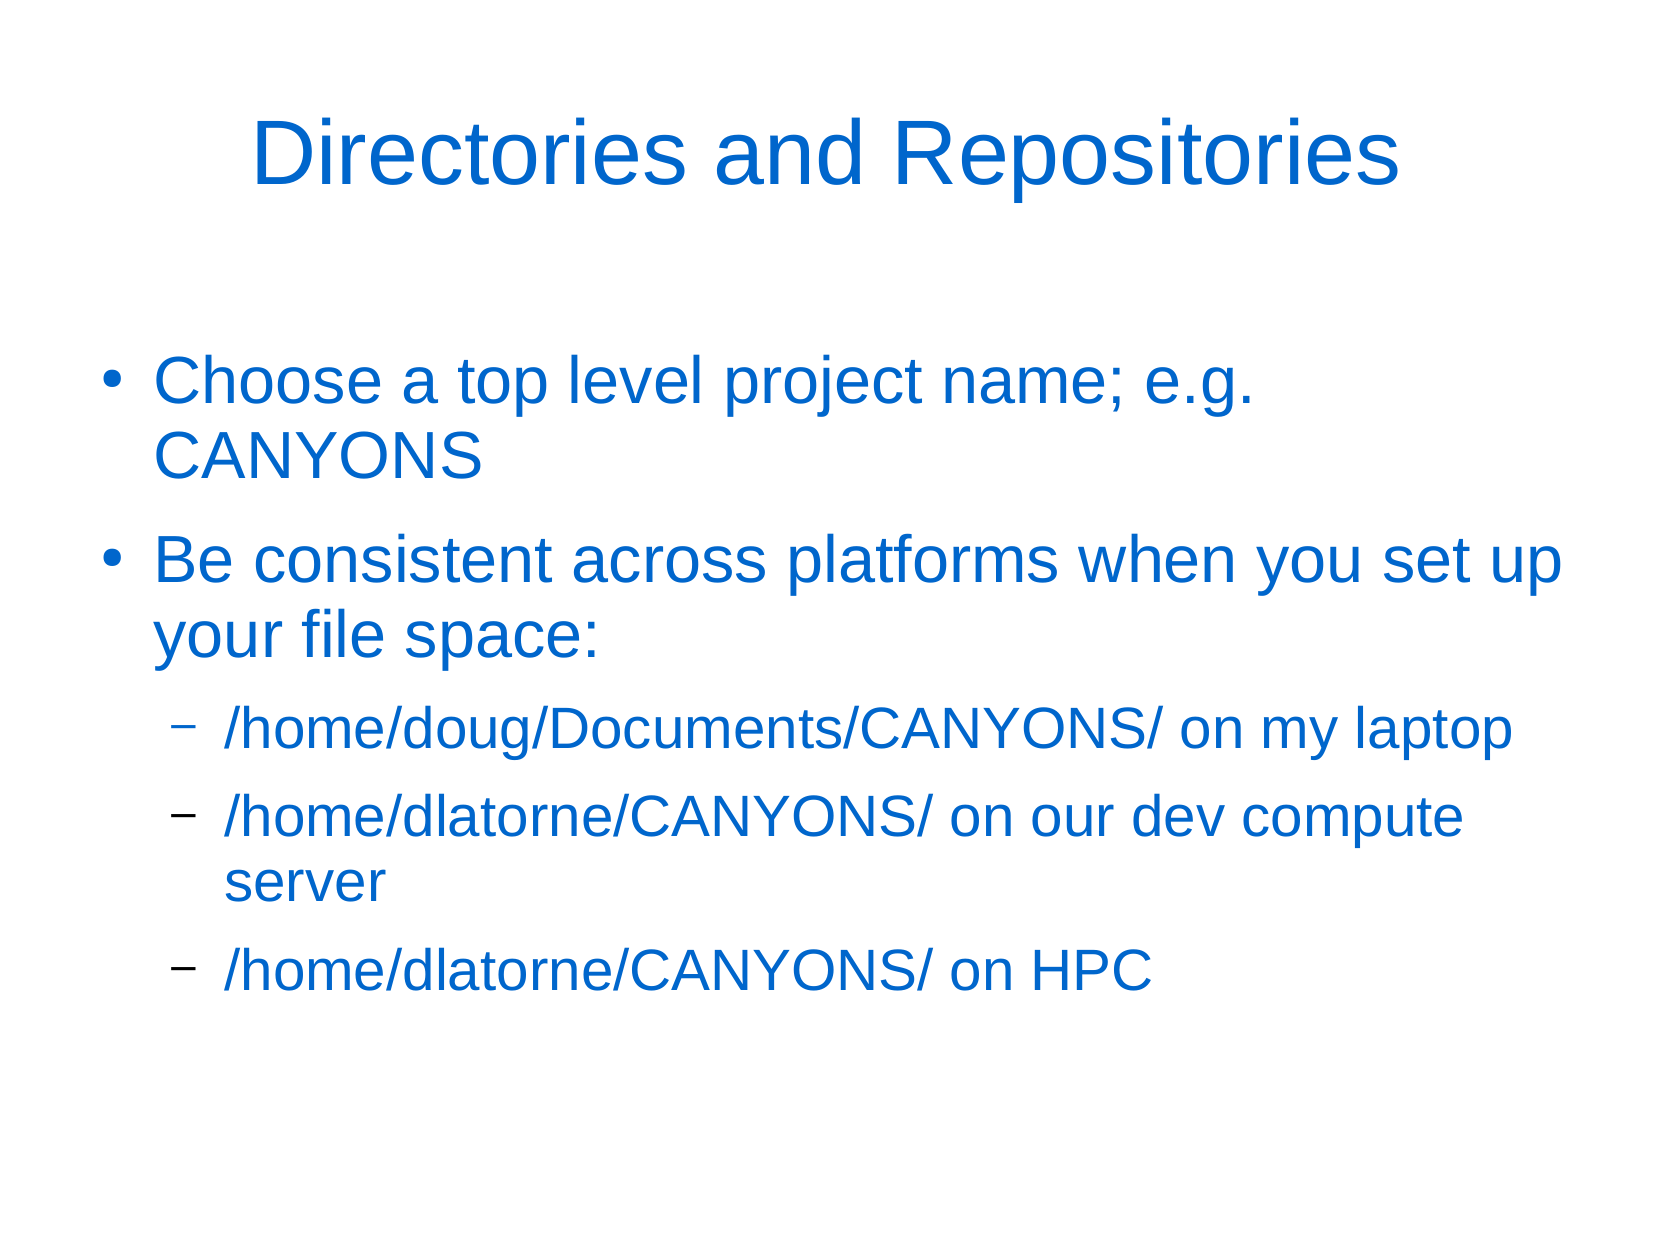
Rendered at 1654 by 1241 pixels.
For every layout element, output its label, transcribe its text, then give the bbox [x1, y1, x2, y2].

list Choose a top level project name; e.g. CANYONS Be consistent across platforms when you set up your file space: /home/doug/Documents/CANYONS/ on my laptop /home/dlatorne/CANYONS/ on our dev compute server /home/dlatorne/CANYONS/ on HPC [82, 343, 1571, 1063]
title Directories and Repositories [82, 49, 1571, 257]
